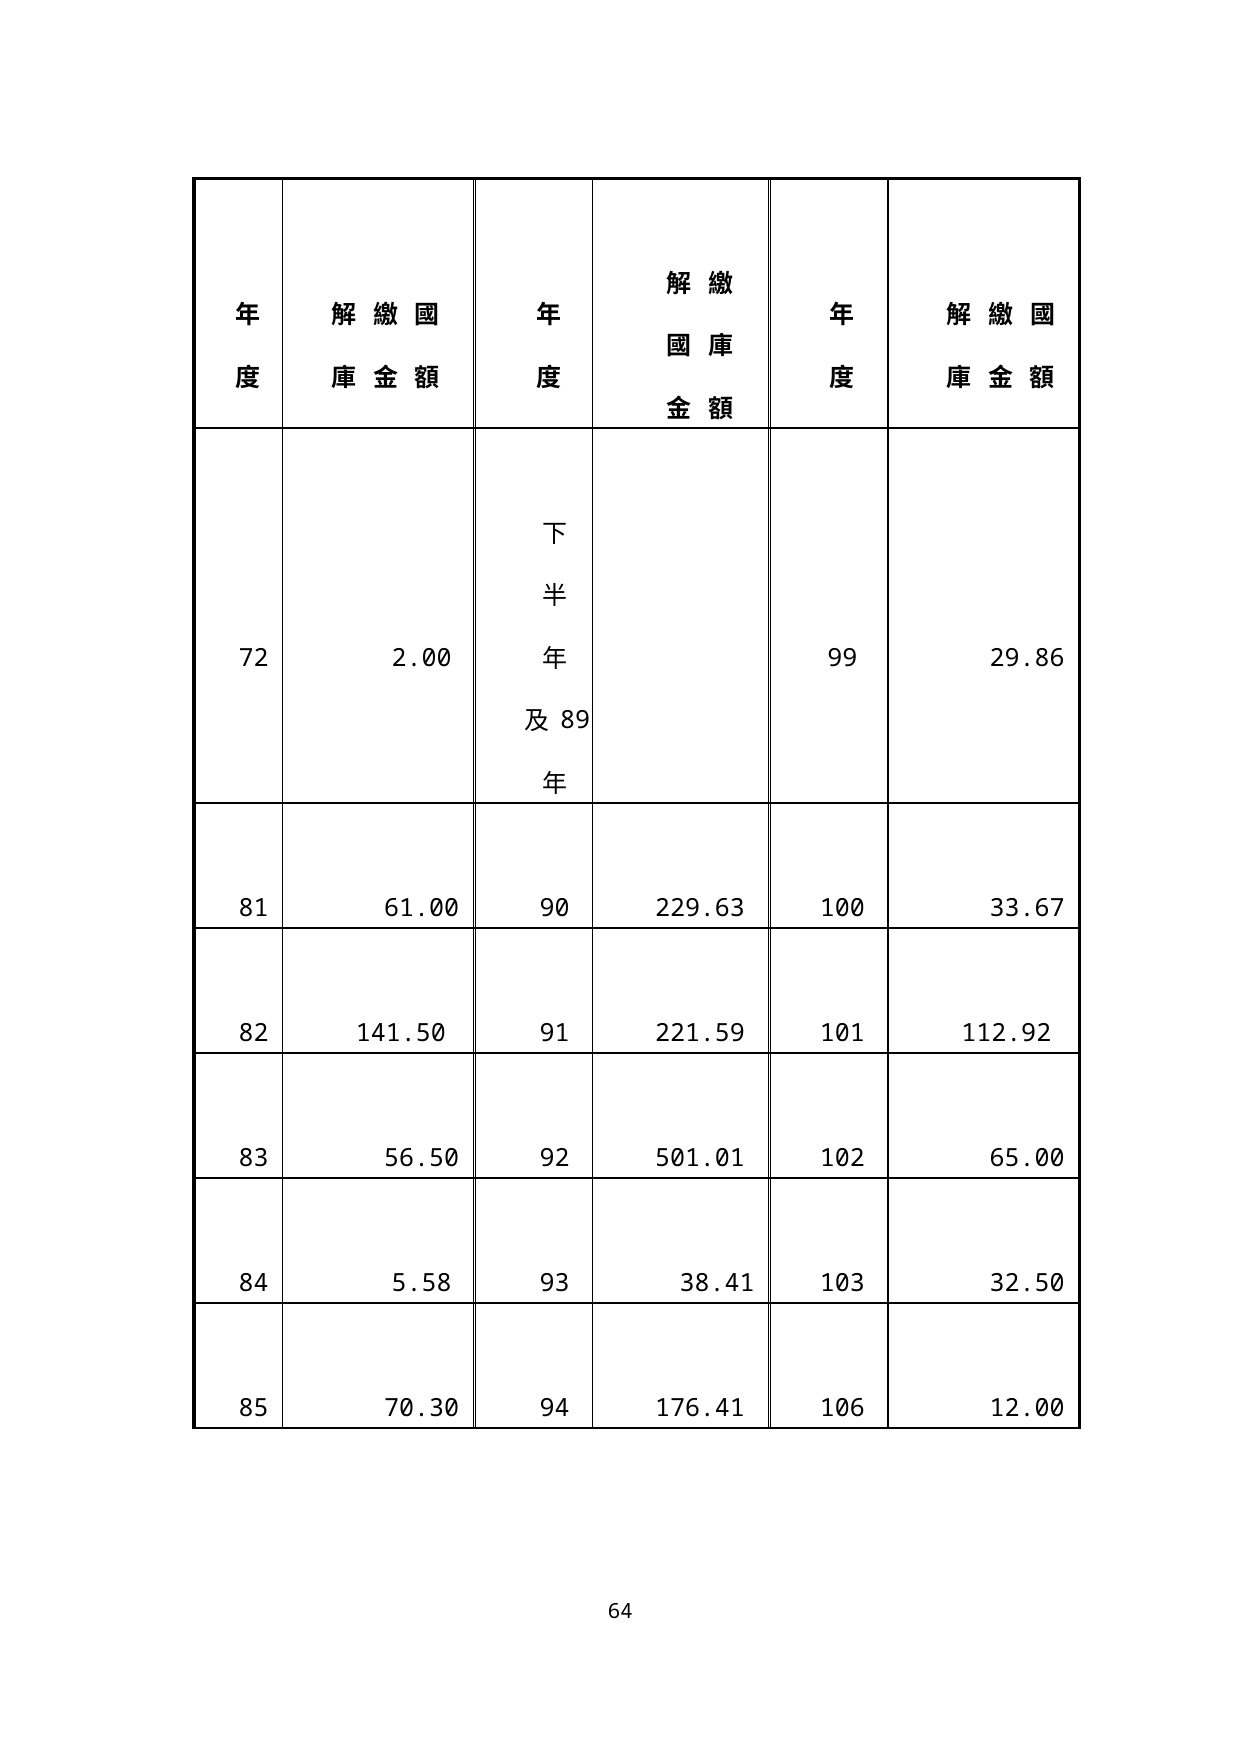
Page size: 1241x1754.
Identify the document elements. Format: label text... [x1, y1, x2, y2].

table_cell 102 [771, 1054, 887, 1177]
table_cell 221.59 [593, 929, 768, 1052]
table_cell 83 [196, 1054, 282, 1177]
table_cell 90 [476, 804, 592, 927]
table_cell 32.50 [889, 1179, 1078, 1302]
table_cell 61.00 [283, 804, 473, 927]
table_cell 229.63 [593, 804, 768, 927]
table_cell 176.41 [593, 1304, 768, 1427]
table_cell 99 [771, 429, 887, 802]
table_cell 84 [196, 1179, 282, 1302]
table_cell 85 [196, 1304, 282, 1427]
table_cell 100 [771, 804, 887, 927]
table_cell 82 [196, 929, 282, 1052]
table_cell 72 [196, 429, 282, 802]
table_cell 106 [771, 1304, 887, 1427]
table_cell 33.67 [889, 804, 1078, 927]
table_cell 56.50 [283, 1054, 473, 1177]
table_header 解繳國庫金額 [593, 180, 768, 427]
table_cell 91 [476, 929, 592, 1052]
table_header 年度 [196, 180, 282, 427]
table_header 年度 [476, 180, 592, 427]
table_cell 93 [476, 1179, 592, 1302]
table_cell 5.58 [283, 1179, 473, 1302]
table_cell 92 [476, 1054, 592, 1177]
table_cell 112.92 [889, 929, 1078, 1052]
table_cell 501.01 [593, 1054, 768, 1177]
table_cell [593, 429, 768, 802]
table_cell 下半年及89年 [476, 429, 592, 802]
table_cell 29.86 [889, 429, 1078, 802]
table_header 解繳國庫金額 [889, 180, 1078, 427]
table_cell 141.50 [283, 929, 473, 1052]
table_cell 12.00 [889, 1304, 1078, 1427]
table_cell 38.41 [593, 1179, 768, 1302]
table_cell 81 [196, 804, 282, 927]
table_header 年度 [771, 180, 887, 427]
table_cell 2.00 [283, 429, 473, 802]
table_cell 103 [771, 1179, 887, 1302]
table_cell 94 [476, 1304, 592, 1427]
table_header 解繳國庫金額 [283, 180, 473, 427]
table_cell 70.30 [283, 1304, 473, 1427]
table_cell 101 [771, 929, 887, 1052]
table_cell 65.00 [889, 1054, 1078, 1177]
